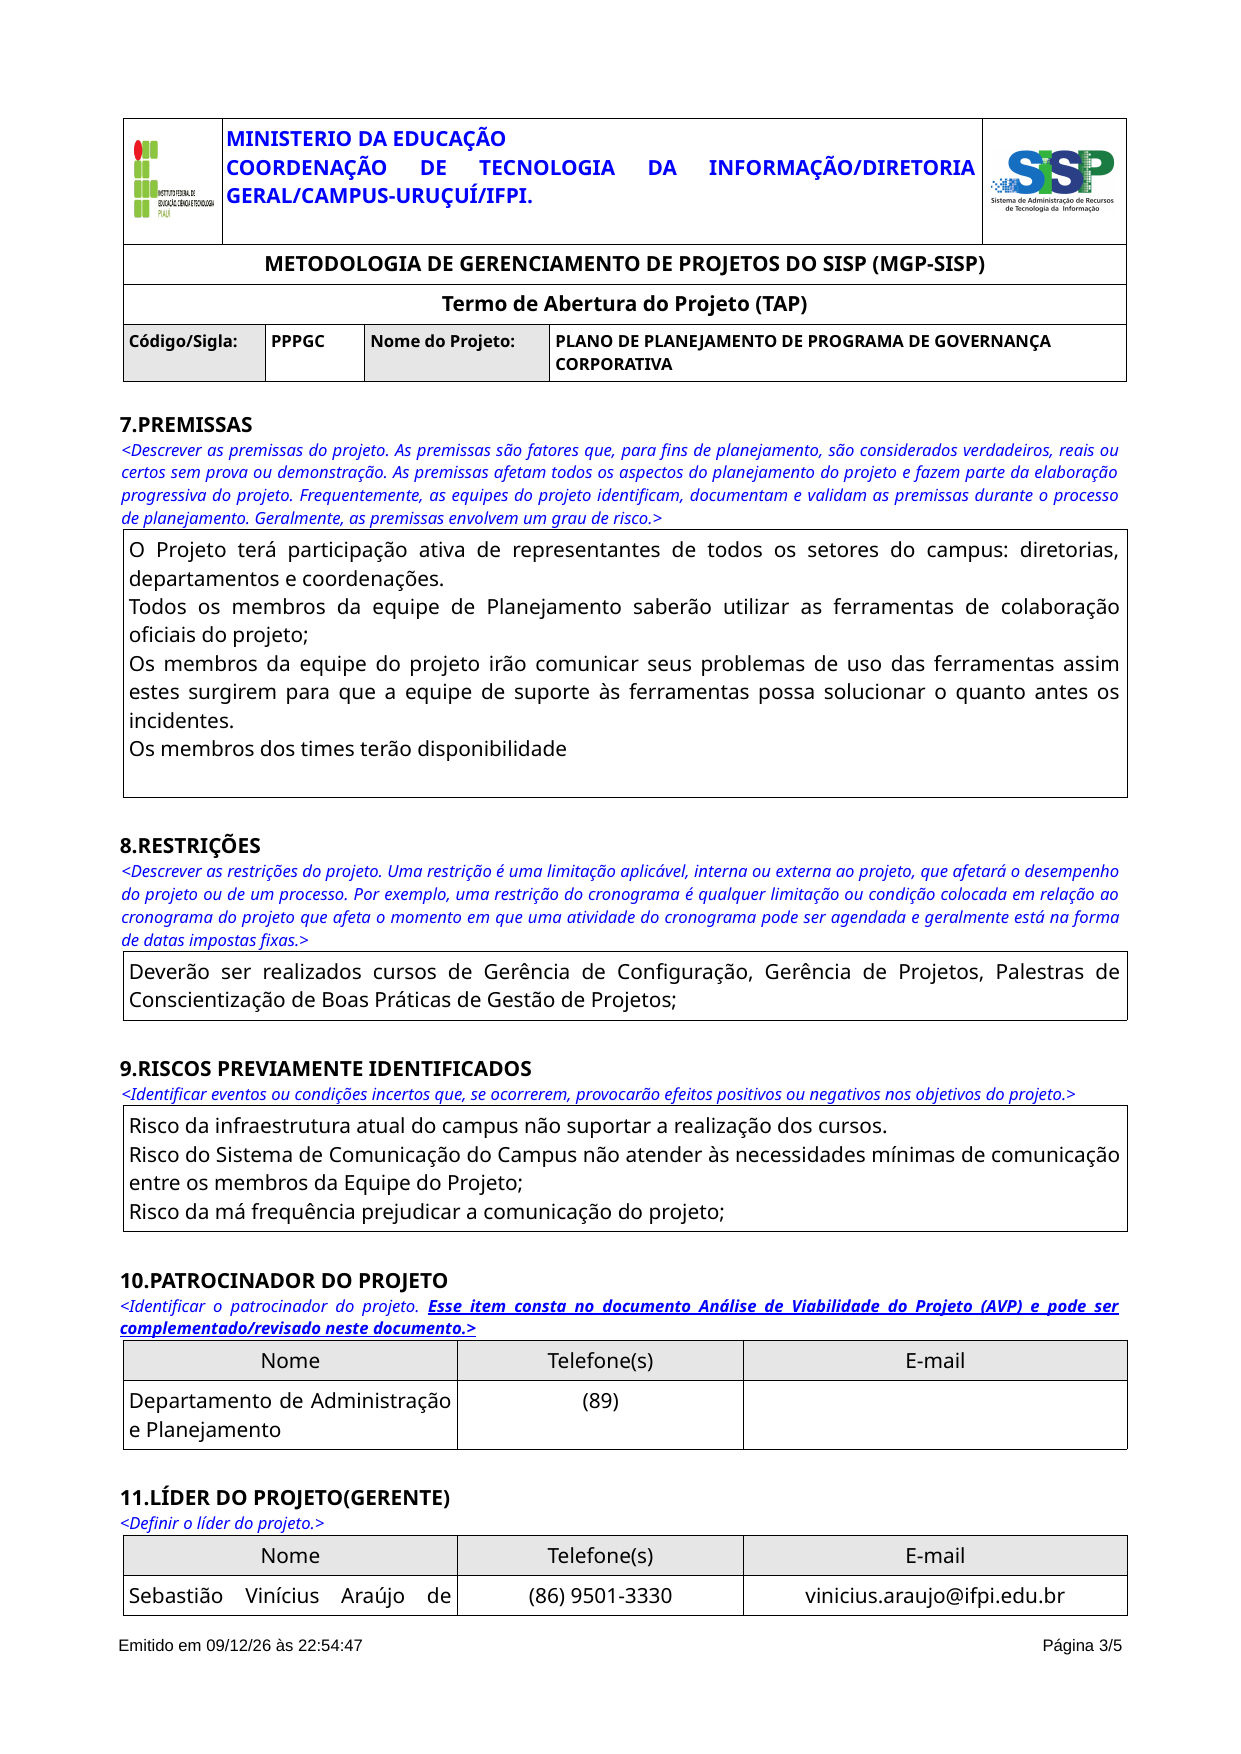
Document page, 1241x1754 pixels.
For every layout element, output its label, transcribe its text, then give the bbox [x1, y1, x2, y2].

table_header Nome [124, 1536, 457, 1575]
text <Descrever as restrições do projeto. Uma restrição é uma limitação aplicável, interna ou externa ao projeto, que afetará o desempenho do projeto ou de um processo. Por exemplo, uma restrição do cronograma é qualquer limitação ou condição colocada em relação ao cronograma do projeto que afeta o momento em que uma atividade do cronograma pode ser agendada e geralmente está na forma de datas impostas fixas.> [121, 860, 1122, 951]
table_cell (89) [458, 1381, 743, 1449]
table_cell [744, 1381, 1127, 1449]
table_cell (86) 9501-3330 [458, 1576, 743, 1615]
list PATROCINADOR DO PROJETO [119, 1266, 1122, 1294]
table_header E-mail [744, 1341, 1127, 1380]
table_header Deverão ser realizados cursos de Gerência de Configuração, Gerência de Projetos, Palestras de Conscientização de Boas Práticas de Gestão de Projetos; [124, 952, 1127, 1020]
table_cell Departamento de Administração e Planejamento [124, 1381, 457, 1449]
text <Descrever as premissas do projeto. As premissas são fatores que, para fins de planejamento, são considerados verdadeiros, reais ou certos sem prova ou demonstração. As premissas afetam todos os aspectos do planejamento do projeto e fazem parte da elaboração progressiva do projeto. Frequentemente, as equipes do projeto identificam, documentam e validam as premissas durante o processo de planejamento. Geralmente, as premissas envolvem um grau de risco.> [121, 438, 1122, 529]
list RISCOS PREVIAMENTE IDENTIFICADOS [119, 1054, 1122, 1083]
text <Identificar eventos ou condições incertos que, se ocorrerem, provocarão efeitos positivos ou negativos nos objetivos do projeto.> [121, 1083, 1122, 1105]
text <Definir o líder do projeto.> [119, 1512, 1122, 1534]
table_header O Projeto terá participação ativa de representantes de todos os setores do campus: diretorias, departamentos e coordenações. Todos os membros da equipe de Planejamento saberão utilizar as ferramentas de colaboração oficiais do projeto; Os membros da equipe do projeto irão comunicar seus problemas de uso das ferramentas assim estes surgirem para que a equipe de suporte às ferramentas possa solucionar o quanto antes os incidentes. Os membros dos times terão disponibilidade [124, 530, 1127, 797]
table_header Nome [124, 1341, 457, 1380]
table_cell Sebastião Vinícius Araújo de [124, 1576, 457, 1615]
text <Identificar o patrocinador do projeto. Esse item consta no documento Análise de Viabilidade do Projeto (AVP) e pode ser complementado/revisado neste documento.> [119, 1294, 1122, 1339]
table_cell vinicius.araujo@ifpi.edu.br [744, 1576, 1127, 1615]
table_header Telefone(s) [458, 1341, 743, 1380]
table_header Telefone(s) [458, 1536, 743, 1575]
list PREMISSAS [119, 410, 1122, 438]
table_header Risco da infraestrutura atual do campus não suportar a realização dos cursos. Risco do Sistema de Comunicação do Campus não atender às necessidades mínimas de comunicação entre os membros da Equipe do Projeto; Risco da má frequência prejudicar a comunicação do projeto; [124, 1106, 1127, 1231]
table_header E-mail [744, 1536, 1127, 1575]
list RESTRIÇÕES [119, 832, 1122, 860]
list LÍDER DO PROJETO(GERENTE) [119, 1483, 1122, 1512]
